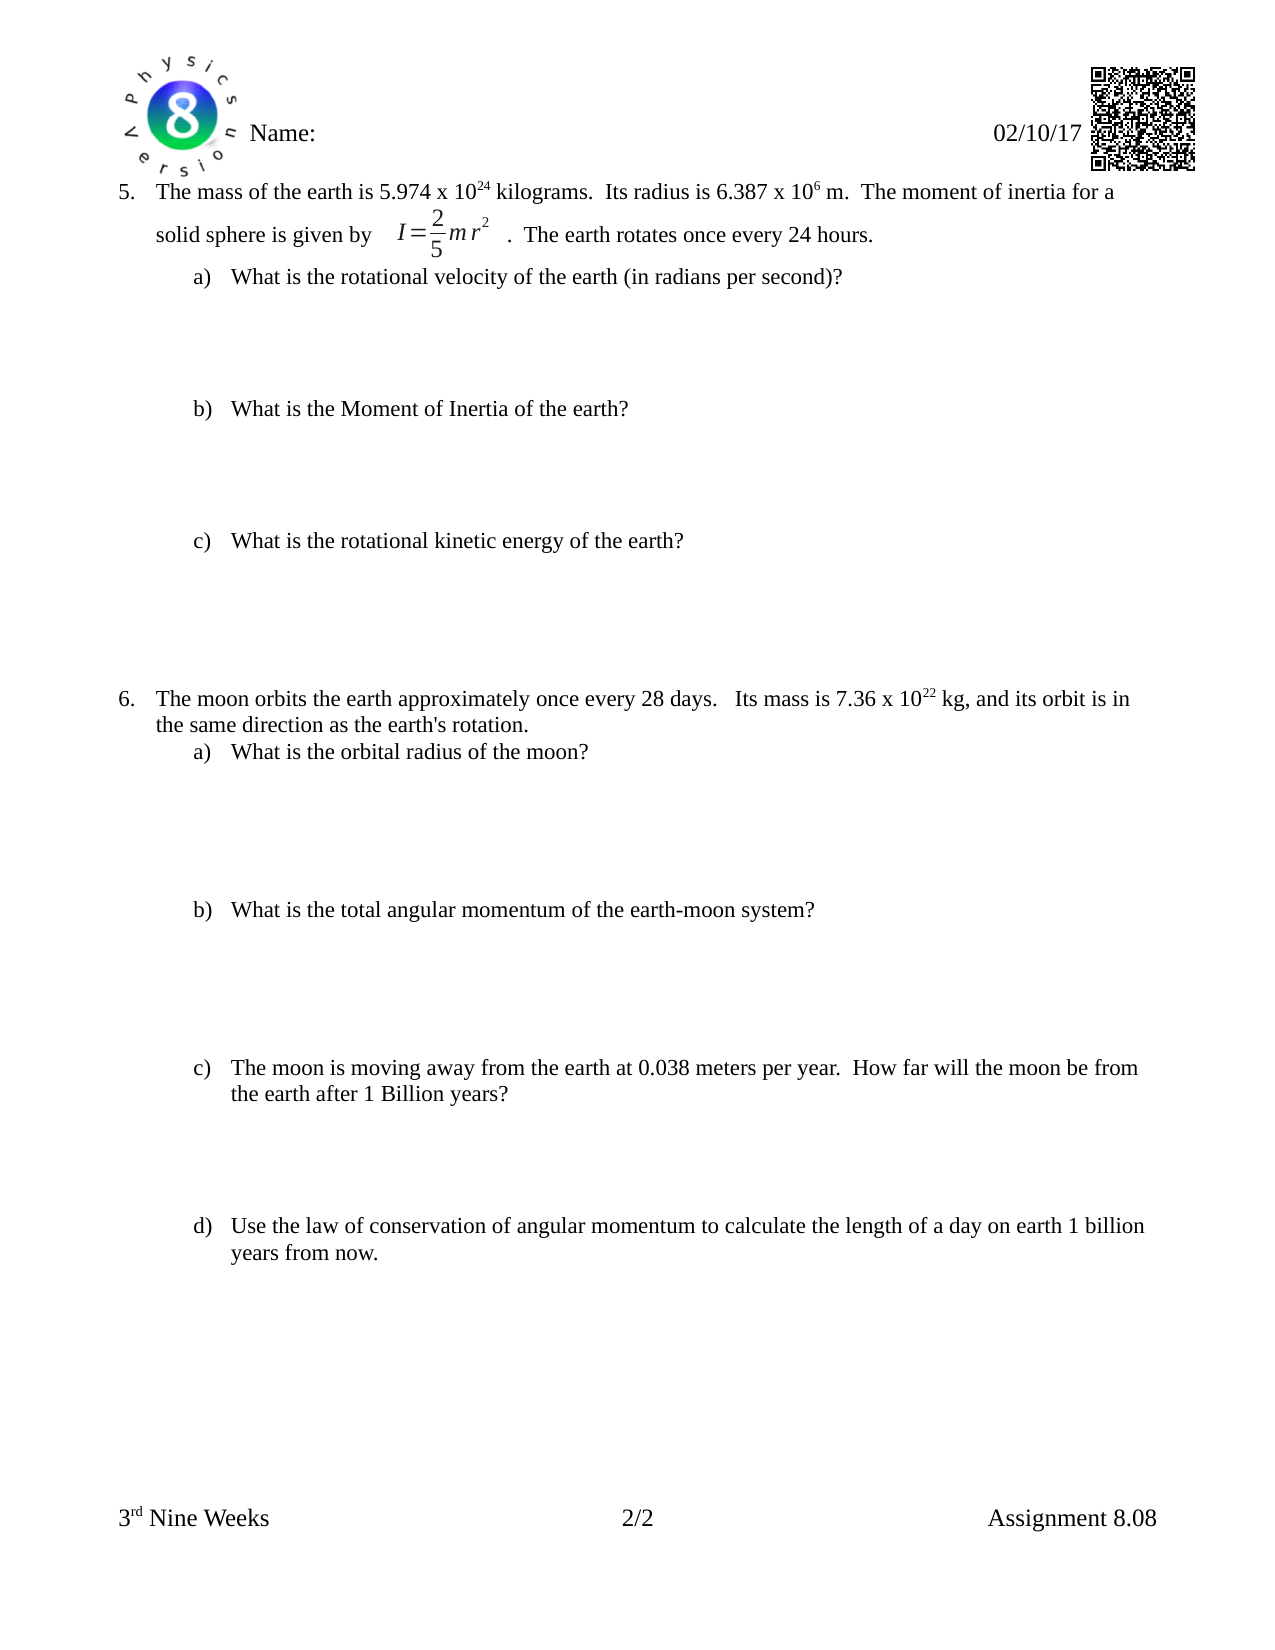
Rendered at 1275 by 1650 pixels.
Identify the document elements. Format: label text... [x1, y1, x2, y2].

list What is the rotational kinetic energy of the earth? [193, 527, 1157, 553]
list What is the orbital radius of the moon? [193, 738, 1157, 764]
list What is the total angular momentum of the earth-moon system? [193, 896, 1157, 922]
list The moon is moving away from the earth at 0.038 meters per year. How far will the moon be from the earth after 1 Billion years? [193, 1054, 1157, 1107]
picture [124, 56, 237, 177]
list What is the rotational velocity of the earth (in radians per second)? [193, 263, 1157, 290]
picture [1082, 58, 1203, 179]
list The mass of the earth is 5.974 x 1024 kilograms. Its radius is 6.387 x 106 m. The moment of inertia for a solid sphere is given by . The earth rotates once every 24 hours. [118, 176, 1157, 263]
list Use the law of conservation of angular momentum to calculate the length of a day on earth 1 billion years from now. [193, 1212, 1157, 1265]
list What is the Moment of Inertia of the earth? [193, 395, 1157, 422]
list The moon orbits the earth approximately once every 28 days. Its mass is 7.36 x 1022 kg, and its orbit is in the same direction as the earth's rotation. [118, 685, 1157, 738]
